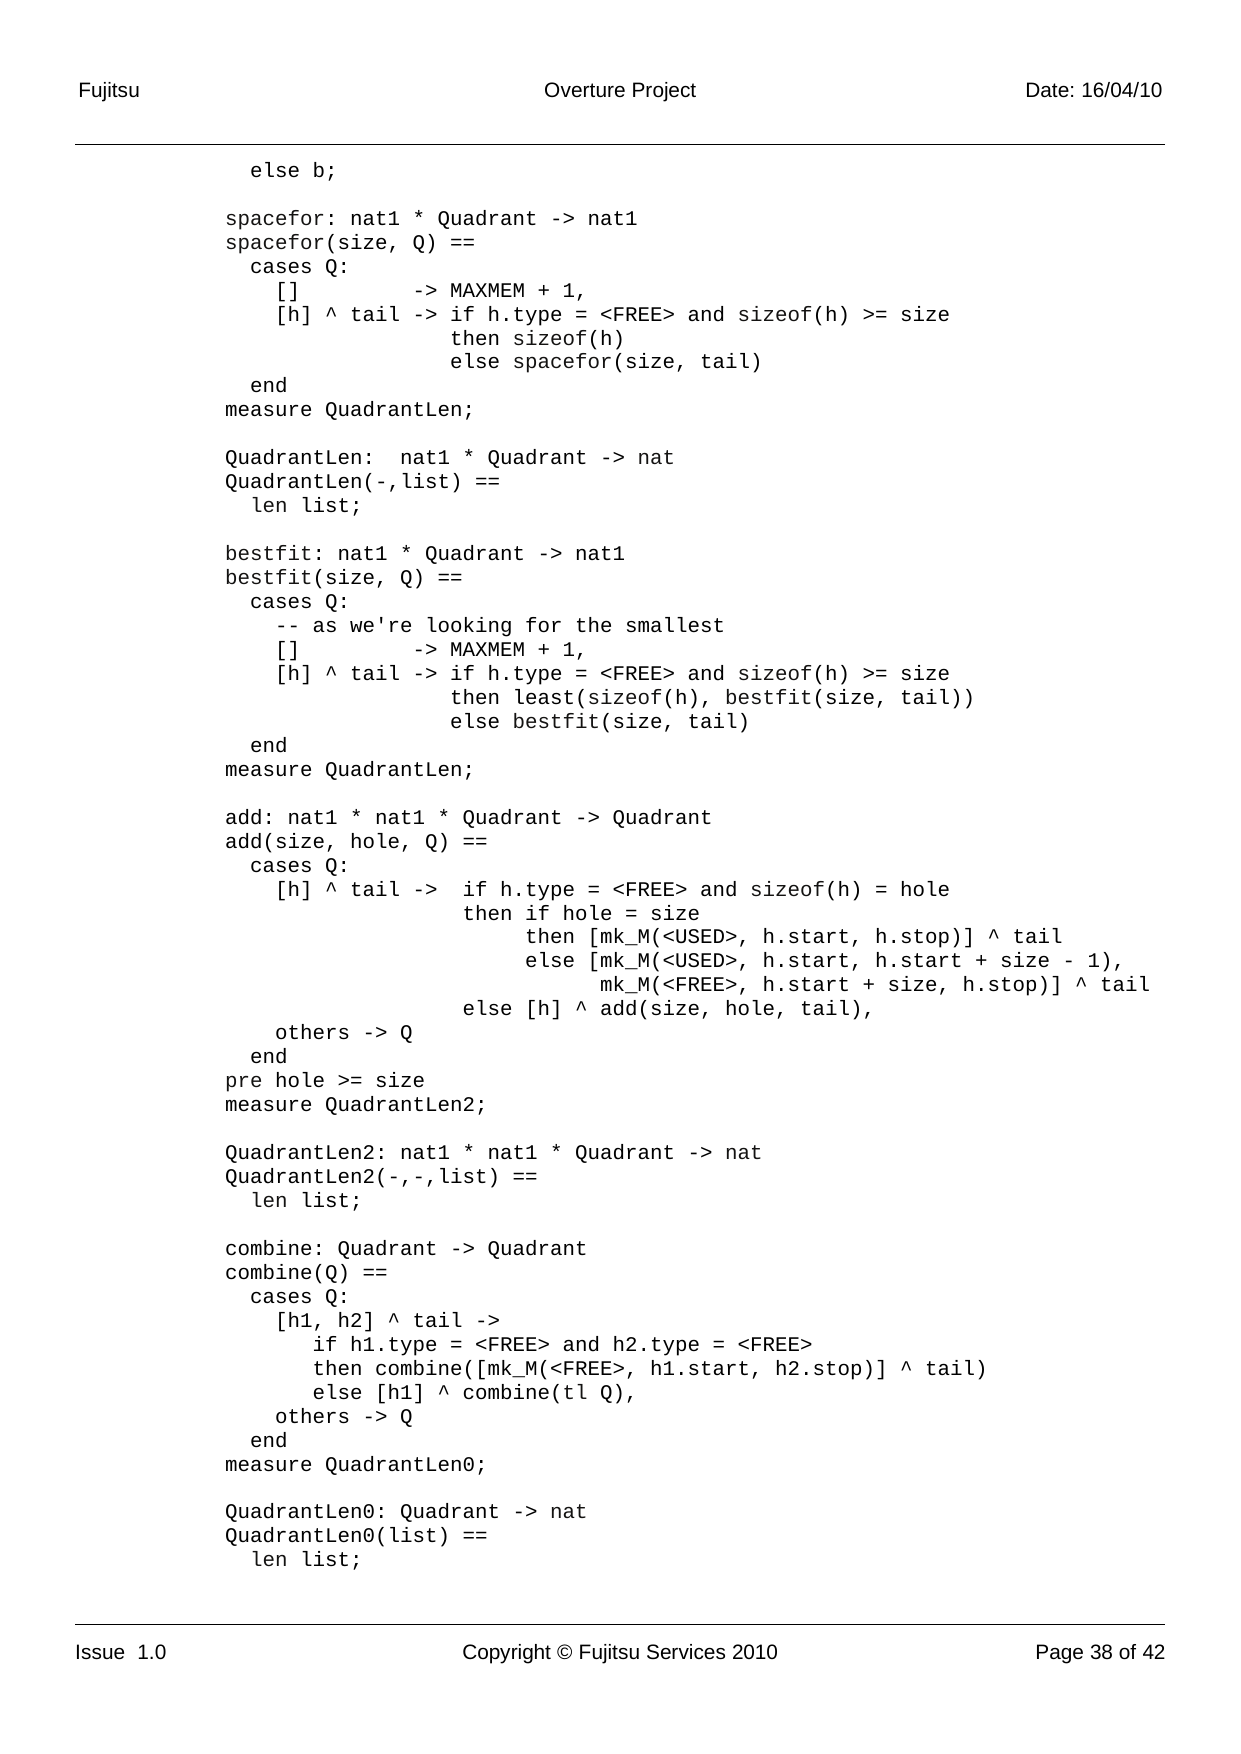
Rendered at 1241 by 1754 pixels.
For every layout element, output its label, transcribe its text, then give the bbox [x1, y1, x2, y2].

text then least(sizeof(h), bestfit(size, tail)) [225, 687, 1165, 711]
text [] -> MAXMEM + 1, [225, 279, 1165, 303]
text measure QuadrantLen2; [225, 1094, 1165, 1118]
text [h] ^ tail -> if h.type = <FREE> and sizeof(h) = hole [225, 878, 1165, 902]
text combine: Quadrant -> Quadrant [225, 1238, 1165, 1262]
text len list; [225, 1190, 1165, 1214]
text combine(Q) == [225, 1262, 1165, 1286]
text if h1.type = <FREE> and h2.type = <FREE> [225, 1334, 1165, 1358]
text QuadrantLen0(list) == [225, 1525, 1165, 1549]
text QuadrantLen2(-,-,list) == [225, 1166, 1165, 1190]
text else spacefor(size, tail) [225, 351, 1165, 375]
text else bestfit(size, tail) [225, 711, 1165, 735]
text cases Q: [225, 1286, 1165, 1310]
text QuadrantLen(-,list) == [225, 471, 1165, 495]
text -- as we're looking for the smallest [225, 615, 1165, 639]
text measure QuadrantLen0; [225, 1453, 1165, 1477]
text [h1, h2] ^ tail -> [225, 1310, 1165, 1334]
text len list; [225, 1549, 1165, 1573]
text else [h1] ^ combine(tl Q), [225, 1382, 1165, 1406]
text add(size, hole, Q) == [225, 831, 1165, 854]
text bestfit(size, Q) == [225, 567, 1165, 591]
text cases Q: [225, 854, 1165, 878]
text else [mk_M(<USED>, h.start, h.start + size - 1), [225, 950, 1165, 974]
text [h] ^ tail -> if h.type = <FREE> and sizeof(h) >= size [225, 303, 1165, 327]
text others -> Q [225, 1406, 1165, 1429]
text end [225, 735, 1165, 759]
text end [225, 1046, 1165, 1070]
text pre hole >= size [225, 1070, 1165, 1094]
text mk_M(<FREE>, h.start + size, h.stop)] ^ tail [225, 974, 1165, 998]
text cases Q: [225, 591, 1165, 615]
text then if hole = size [225, 902, 1165, 926]
text [h] ^ tail -> if h.type = <FREE> and sizeof(h) >= size [225, 663, 1165, 687]
text QuadrantLen0: Quadrant -> nat [225, 1501, 1165, 1525]
text len list; [225, 495, 1165, 519]
text else b; [225, 160, 1165, 184]
text measure QuadrantLen; [225, 399, 1165, 423]
text end [225, 1429, 1165, 1453]
text [] -> MAXMEM + 1, [225, 639, 1165, 663]
text spacefor: nat1 * Quadrant -> nat1 [225, 208, 1165, 232]
text else [h] ^ add(size, hole, tail), [225, 998, 1165, 1022]
text spacefor(size, Q) == [225, 232, 1165, 256]
text measure QuadrantLen; [225, 759, 1165, 783]
text then [mk_M(<USED>, h.start, h.stop)] ^ tail [225, 926, 1165, 950]
text add: nat1 * nat1 * Quadrant -> Quadrant [225, 807, 1165, 831]
text bestfit: nat1 * Quadrant -> nat1 [225, 543, 1165, 567]
text others -> Q [225, 1022, 1165, 1046]
text cases Q: [225, 256, 1165, 279]
text end [225, 375, 1165, 399]
text then sizeof(h) [225, 327, 1165, 351]
text then combine([mk_M(<FREE>, h1.start, h2.stop)] ^ tail) [225, 1358, 1165, 1382]
text QuadrantLen: nat1 * Quadrant -> nat [225, 447, 1165, 471]
text QuadrantLen2: nat1 * nat1 * Quadrant -> nat [225, 1142, 1165, 1166]
